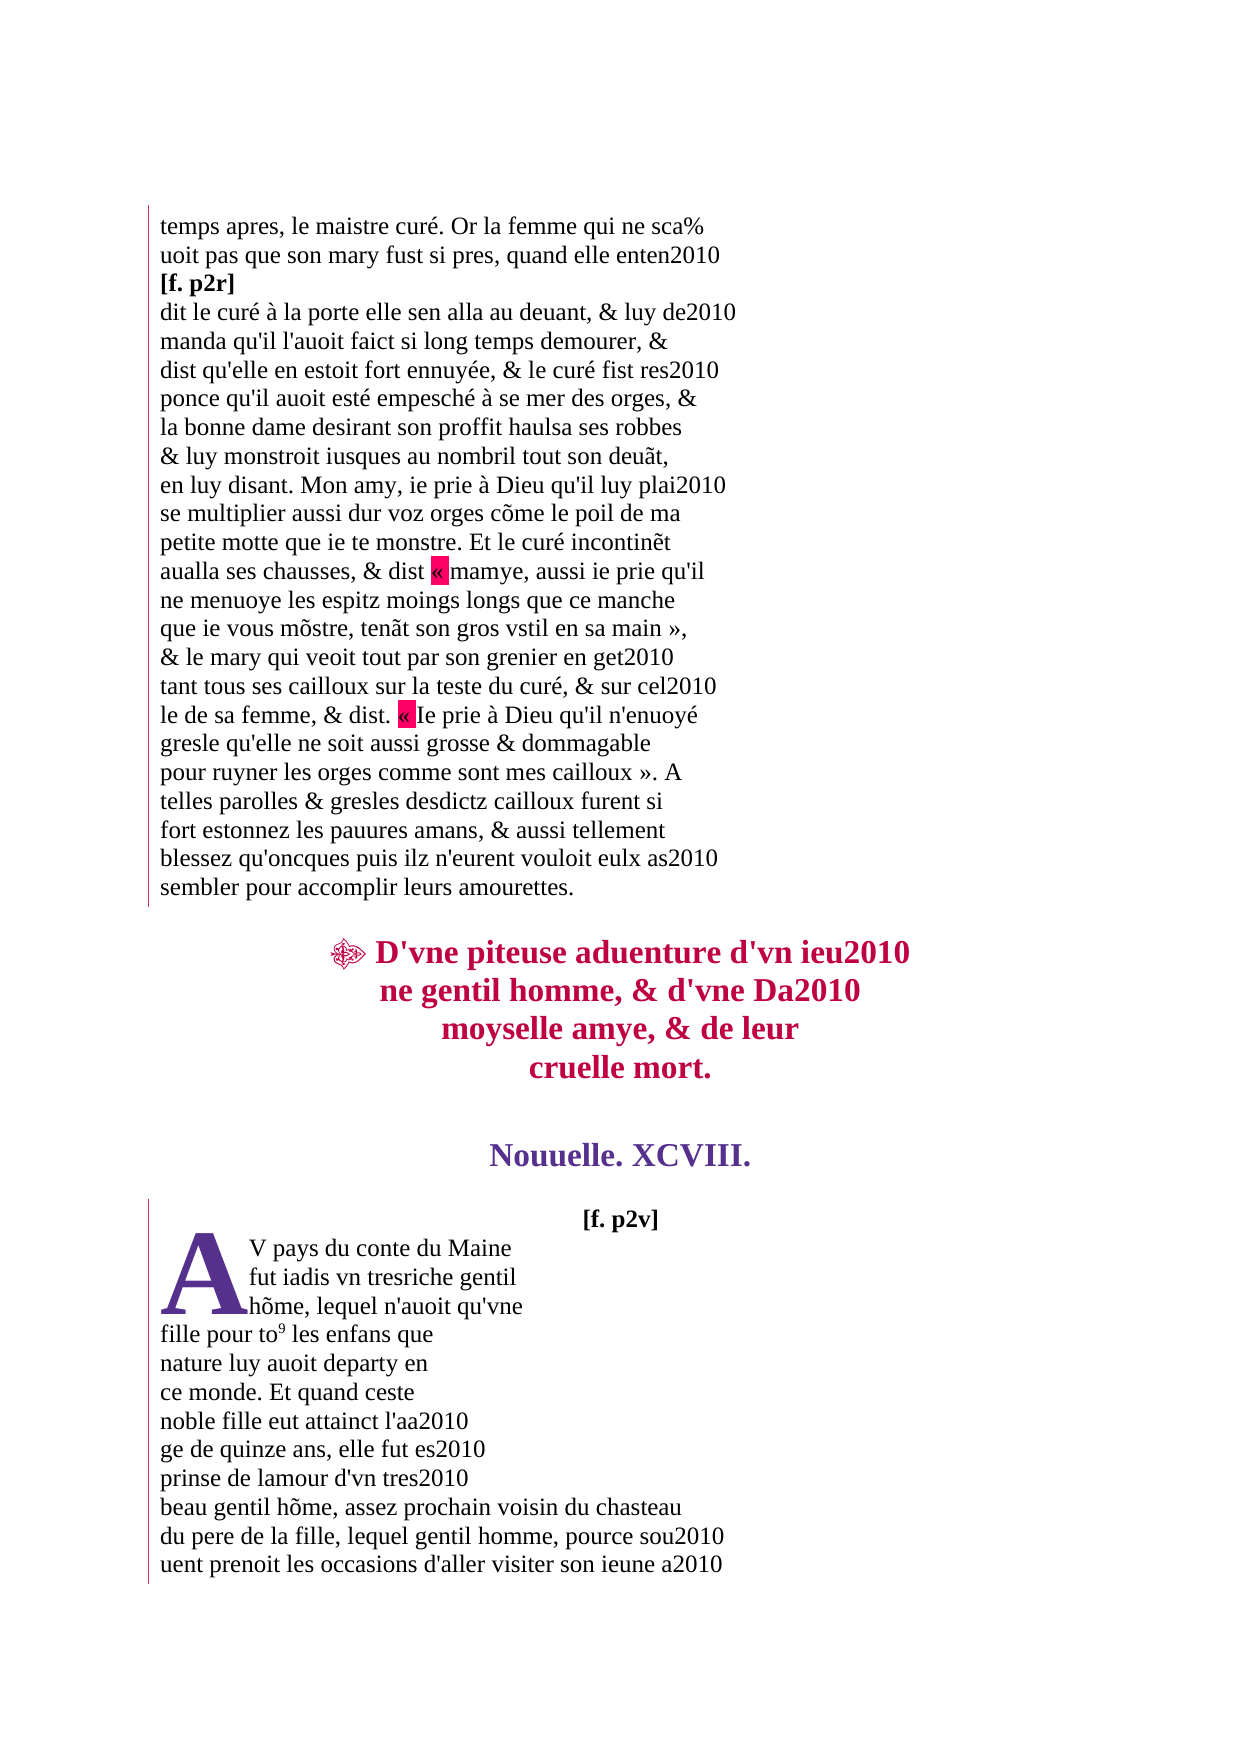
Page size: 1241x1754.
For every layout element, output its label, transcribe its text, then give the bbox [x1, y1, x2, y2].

text ❧ D'vne piteuse aduenture d'vn ieu2010 ne gentil homme, & d'vne Da2010 moyselle amye, & de leur cruelle mort. [148, 932, 1093, 1085]
text AV pays du conte du Maine fut iadis vn tresriche gentil hõme, lequel n'auoit qu'vne fille pour to9 les enfans que nature luy auoit departy en ce monde. Et quand ceste noble fille eut attainct l'aa2010 ge de quinze ans, elle fut es2010 prinse de lamour d'vn tres2010 beau gentil hõme, assez prochain voisin du chasteau du pere de la fille, lequel gentil homme, pource sou2010 uent prenoit les occasions d'aller visiter son ieune a2010 [149, 1233, 1093, 1584]
text Nouuelle. XCVIII. [148, 1135, 1093, 1174]
text [f. p2v] [149, 1199, 1093, 1233]
text temps apres, le maistre curé. Or la femme qui ne sca% uoit pas que son mary fust si pres, quand elle enten2010 [f. p2r] dit le curé à la porte elle sen alla au deuant, & luy de2010 manda qu'il l'auoit faict si long temps demourer, & dist qu'elle en estoit fort ennuyée, & le curé fist res2010 ponce qu'il auoit esté empesché à se mer des orges, & la bonne dame desirant son proffit haulsa ses robbes & luy monstroit iusques au nombril tout son deuãt, en luy disant. Mon amy, ie prie à Dieu qu'il luy plai2010 se multiplier aussi dur voz orges cõme le poil de ma petite motte que ie te monstre. Et le curé incontinẽt aualla ses chausses, & dist « mamye, aussi ie prie qu'il ne menuoye les espitz moings longs que ce manche que ie vous mõstre, tenãt son gros vstil en sa main », & le mary qui veoit tout par son grenier en get2010 tant tous ses cailloux sur la teste du curé, & sur cel2010 le de sa femme, & dist. « Ie prie à Dieu qu'il n'enuoyé gresle qu'elle ne soit aussi grosse & dommagable pour ruyner les orges comme sont mes cailloux ». A telles parolles & gresles desdictz cailloux furent si fort estonnez les pauures amans, & aussi tellement blessez qu'oncques puis ilz n'eurent vouloit eulx as2010 sembler pour accomplir leurs amourettes. [149, 205, 1093, 907]
